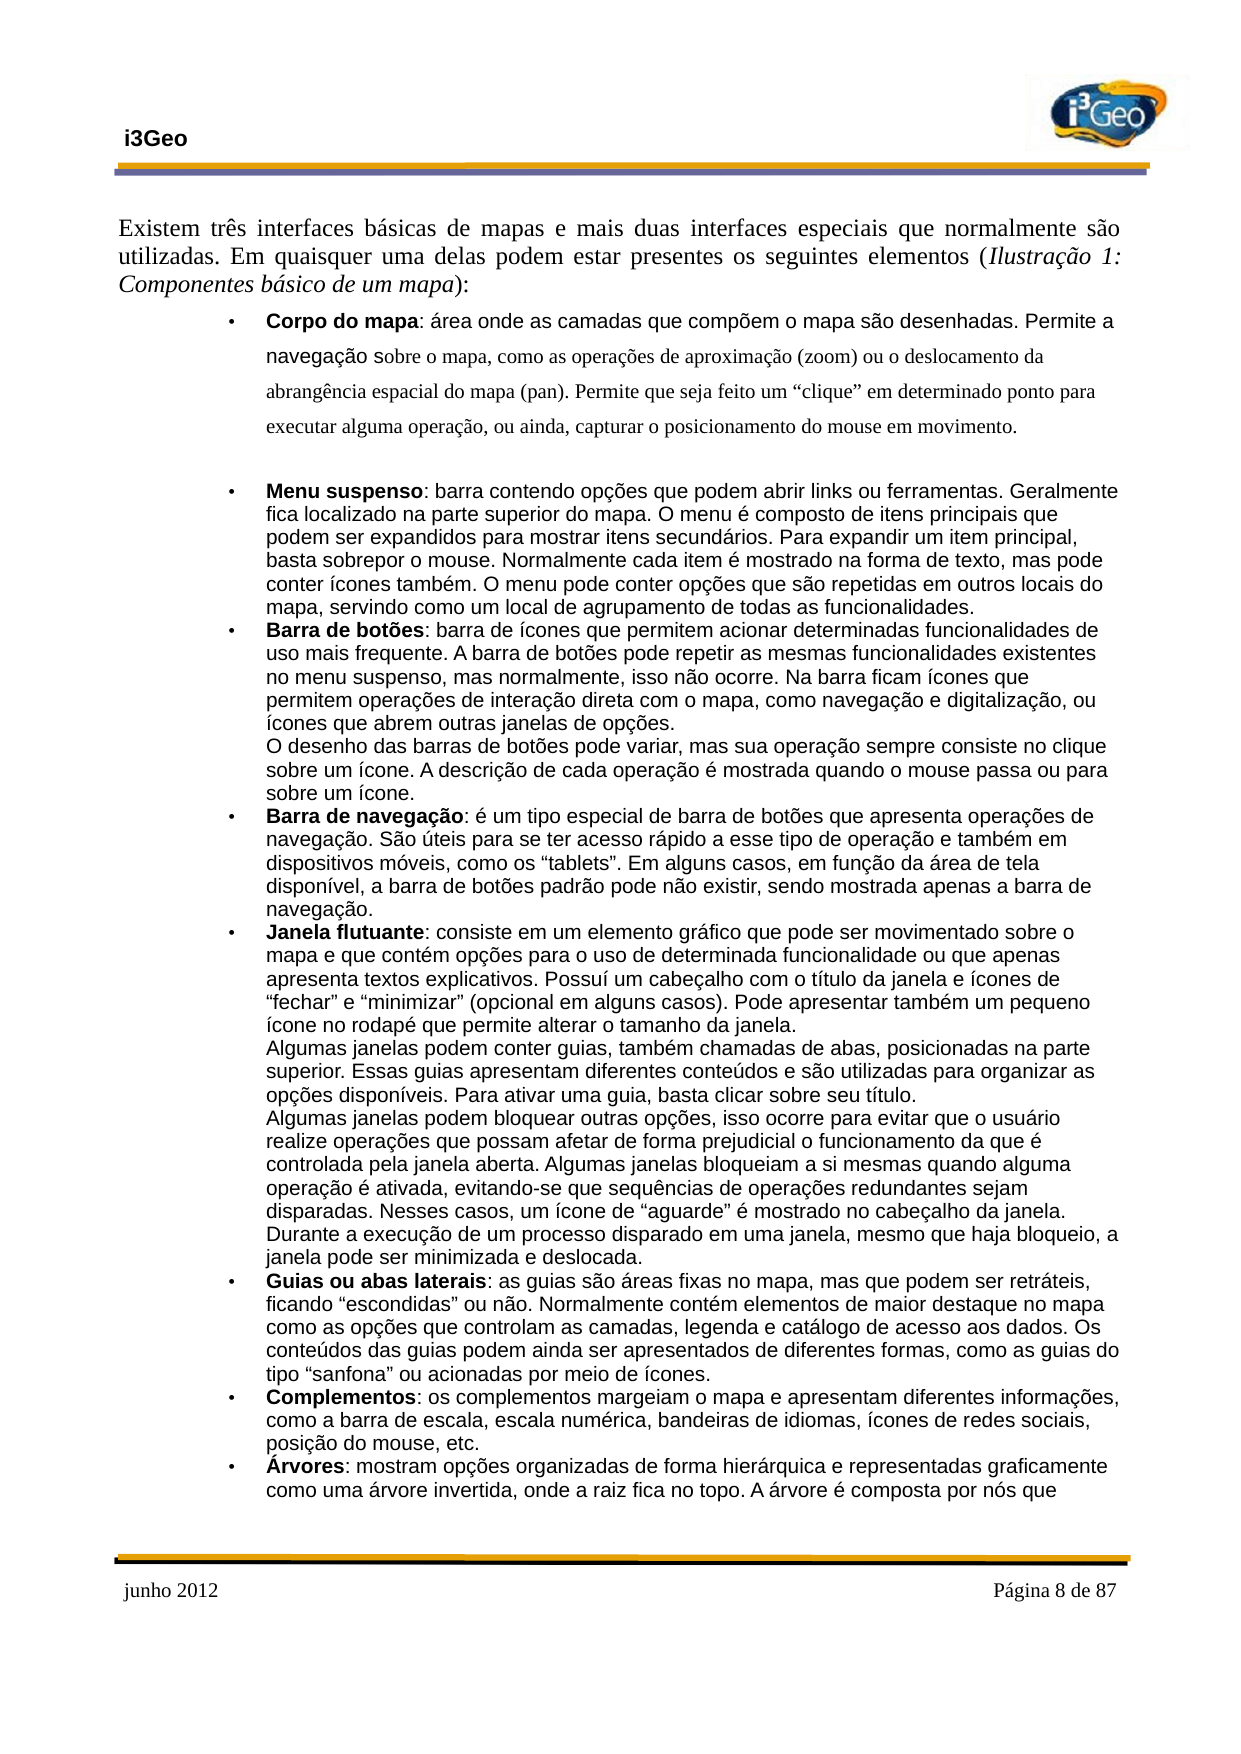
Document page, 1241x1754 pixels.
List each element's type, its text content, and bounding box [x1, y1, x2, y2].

list Corpo do mapa: área onde as camadas que compõem o mapa são desenhadas. Permite a navegação sobre o mapa, como as operações de aproximação (zoom) ou o deslocamento da abrangência espacial do mapa (pan). Permite que seja feito um “clique” em determinado ponto para executar alguma operação, ou ainda, capturar o posicionamento do mouse em movimento. [228, 310, 1122, 438]
list Durante a execução de um processo disparado em uma janela, mesmo que haja bloqueio, a janela pode ser minimizada e deslocada. [228, 1223, 1122, 1269]
list Barra de navegação: é um tipo especial de barra de botões que apresenta operações de navegação. São úteis para se ter acesso rápido a esse tipo de operação e também em dispositivos móveis, como os “tablets”. Em alguns casos, em função da área de tela disponível, a barra de botões padrão pode não existir, sendo mostrada apenas a barra de navegação. [228, 804, 1122, 921]
list Algumas janelas podem conter guias, também chamadas de abas, posicionadas na parte superior. Essas guias apresentam diferentes conteúdos e são utilizadas para organizar as opções disponíveis. Para ativar uma guia, basta clicar sobre seu título. [228, 1037, 1122, 1107]
list Complementos: os complementos margeiam o mapa e apresentam diferentes informações, como a barra de escala, escala numérica, bandeiras de idiomas, ícones de redes sociais, posição do mouse, etc. [228, 1385, 1122, 1455]
list Guias ou abas laterais: as guias são áreas fixas no mapa, mas que podem ser retráteis, ficando “escondidas” ou não. Normalmente contém elementos de maior destaque no mapa como as opções que controlam as camadas, legenda e catálogo de acesso aos dados. Os conteúdos das guias podem ainda ser apresentados de diferentes formas, como as guias do tipo “sanfona” ou acionadas por meio de ícones. [228, 1269, 1122, 1385]
text Existem três interfaces básicas de mapas e mais duas interfaces especiais que normalmente são utilizadas. Em quaisquer uma delas podem estar presentes os seguintes elementos (Ilustração 1: Componentes básico de um mapa): [118, 214, 1122, 298]
picture [1025, 74, 1191, 151]
list O desenho das barras de botões pode variar, mas sua operação sempre consiste no clique sobre um ícone. A descrição de cada operação é mostrada quando o mouse passa ou para sobre um ícone. [228, 735, 1122, 804]
list Árvores: mostram opções organizadas de forma hierárquica e representadas graficamente como uma árvore invertida, onde a raiz fica no topo. A árvore é composta por nós que [228, 1455, 1122, 1501]
list Algumas janelas podem bloquear outras opções, isso ocorre para evitar que o usuário realize operações que possam afetar de forma prejudicial o funcionamento da que é controlada pela janela aberta. Algumas janelas bloqueiam a si mesmas quando alguma operação é ativada, evitando-se que sequências de operações redundantes sejam disparadas. Nesses casos, um ícone de “aguarde” é mostrado no cabeçalho da janela. [228, 1107, 1122, 1223]
list Barra de botões: barra de ícones que permitem acionar determinadas funcionalidades de uso mais frequente. A barra de botões pode repetir as mesmas funcionalidades existentes no menu suspenso, mas normalmente, isso não ocorre. Na barra ficam ícones que permitem operações de interação direta com o mapa, como navegação e digitalização, ou ícones que abrem outras janelas de opções. [228, 619, 1122, 735]
list Janela flutuante: consiste em um elemento gráfico que pode ser movimentado sobre o mapa e que contém opções para o uso de determinada funcionalidade ou que apenas apresenta textos explicativos. Possuí um cabeçalho com o título da janela e ícones de “fechar” e “minimizar” (opcional em alguns casos). Pode apresentar também um pequeno ícone no rodapé que permite alterar o tamanho da janela. [228, 921, 1122, 1037]
list Menu suspenso: barra contendo opções que podem abrir links ou ferramentas. Geralmente fica localizado na parte superior do mapa. O menu é composto de itens principais que podem ser expandidos para mostrar itens secundários. Para expandir um item principal, basta sobrepor o mouse. Normalmente cada item é mostrado na forma de texto, mas pode conter ícones também. O menu pode conter opções que são repetidas em outros locais do mapa, servindo como um local de agrupamento de todas as funcionalidades. [228, 479, 1122, 619]
